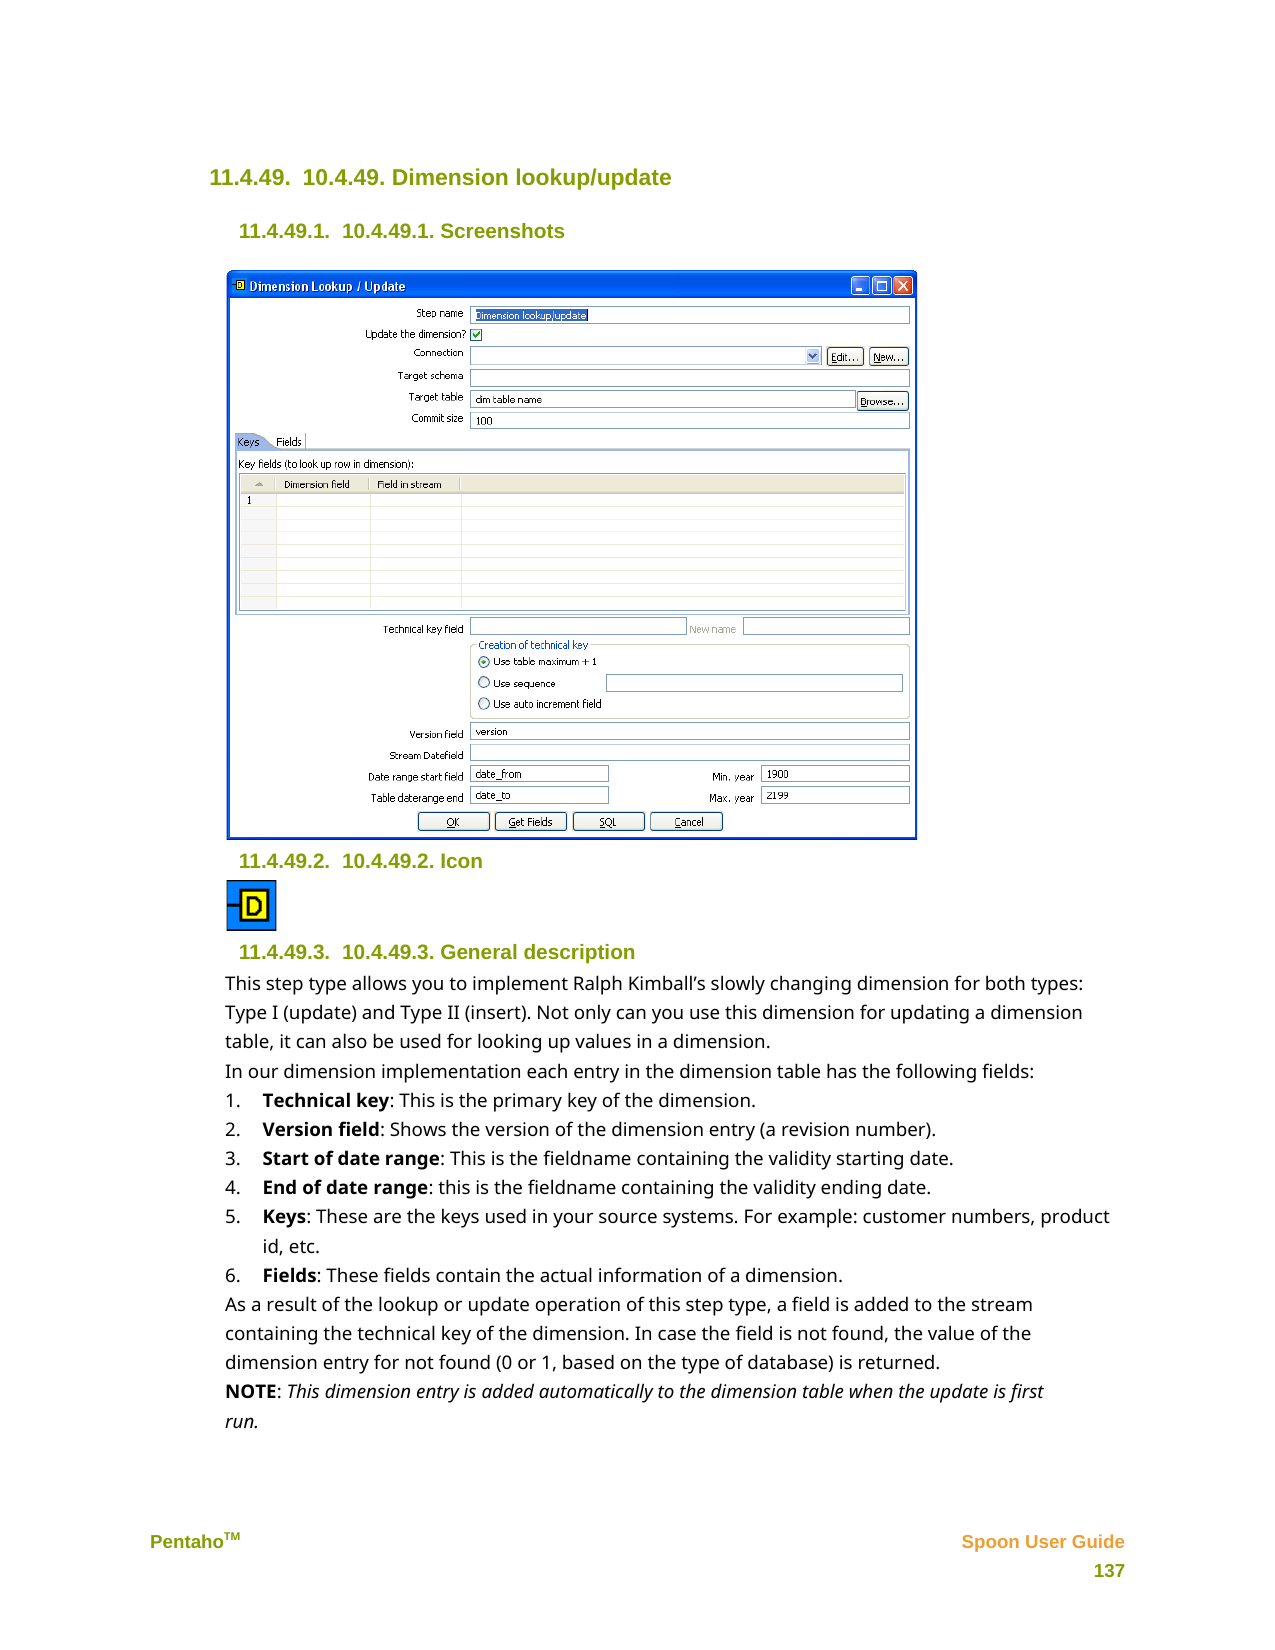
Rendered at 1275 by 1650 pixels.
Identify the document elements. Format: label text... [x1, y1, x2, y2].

text run. [225, 1405, 1125, 1434]
list Fields: These fields contain the actual information of a dimension. [225, 1259, 1125, 1288]
text As a result of the lookup or update operation of this step type, a field is added to the stream containing the technical key of the dimension. In case the field is not found, the value of the dimension entry for not found (0 or 1, based on the type of database) is returned. [225, 1288, 1125, 1376]
subtitle 10.4.49. Dimension lookup/update [209, 157, 1125, 192]
text This step type allows you to implement Ralph Kimball’s slowly changing dimension for both types: [225, 967, 1125, 996]
list Technical key: This is the primary key of the dimension. [225, 1084, 1125, 1113]
text Type I (update) and Type II (insert). Not only can you use this dimension for updating a dimension table, it can also be used for looking up values in a dimension. [225, 996, 1125, 1055]
subtitle 10.4.49.1. Screenshots [239, 211, 1125, 246]
list Start of date range: This is the fieldname containing the validity starting date. [225, 1142, 1125, 1171]
text NOTE: This dimension entry is added automatically to the dimension table when the update is first [225, 1376, 1125, 1405]
picture [226, 270, 918, 840]
subtitle 10.4.49.2. Icon [239, 840, 1125, 876]
list Version field: Shows the version of the dimension entry (a revision number). [225, 1113, 1125, 1142]
subtitle 10.4.49.3. General description [225, 879, 1125, 967]
text In our dimension implementation each entry in the dimension table has the following fields: [225, 1055, 1125, 1084]
list Keys: These are the keys used in your source systems. For example: customer numbers, product id, etc. [225, 1201, 1125, 1259]
list End of date range: this is the fieldname containing the validity ending date. [225, 1171, 1125, 1201]
picture [226, 880, 277, 931]
